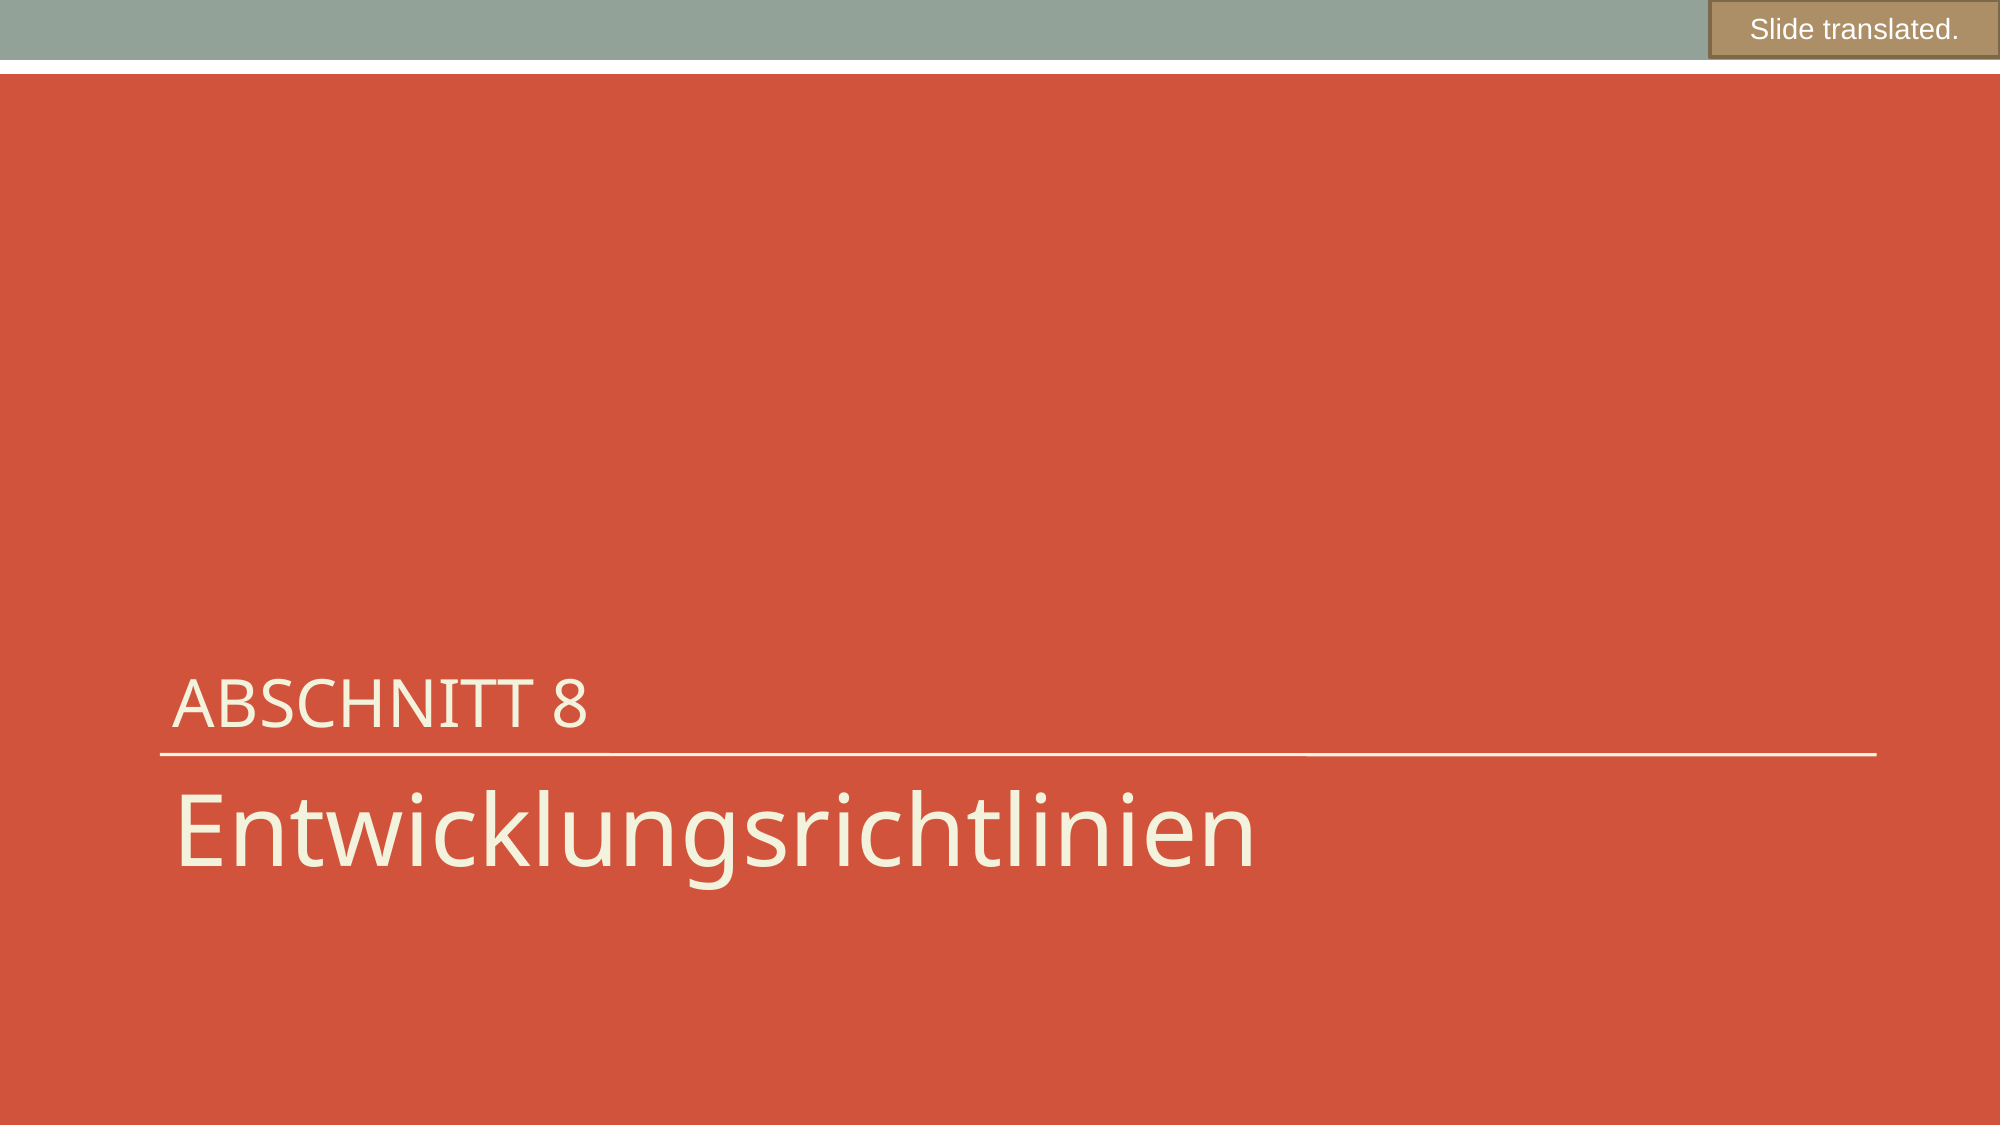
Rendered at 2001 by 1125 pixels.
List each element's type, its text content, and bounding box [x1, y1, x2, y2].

text_box Slide translated. [1710, 0, 2000, 57]
title ABSCHNITT 8 [157, 387, 1858, 749]
list Entwicklungsrichtlinien [157, 758, 1858, 1006]
